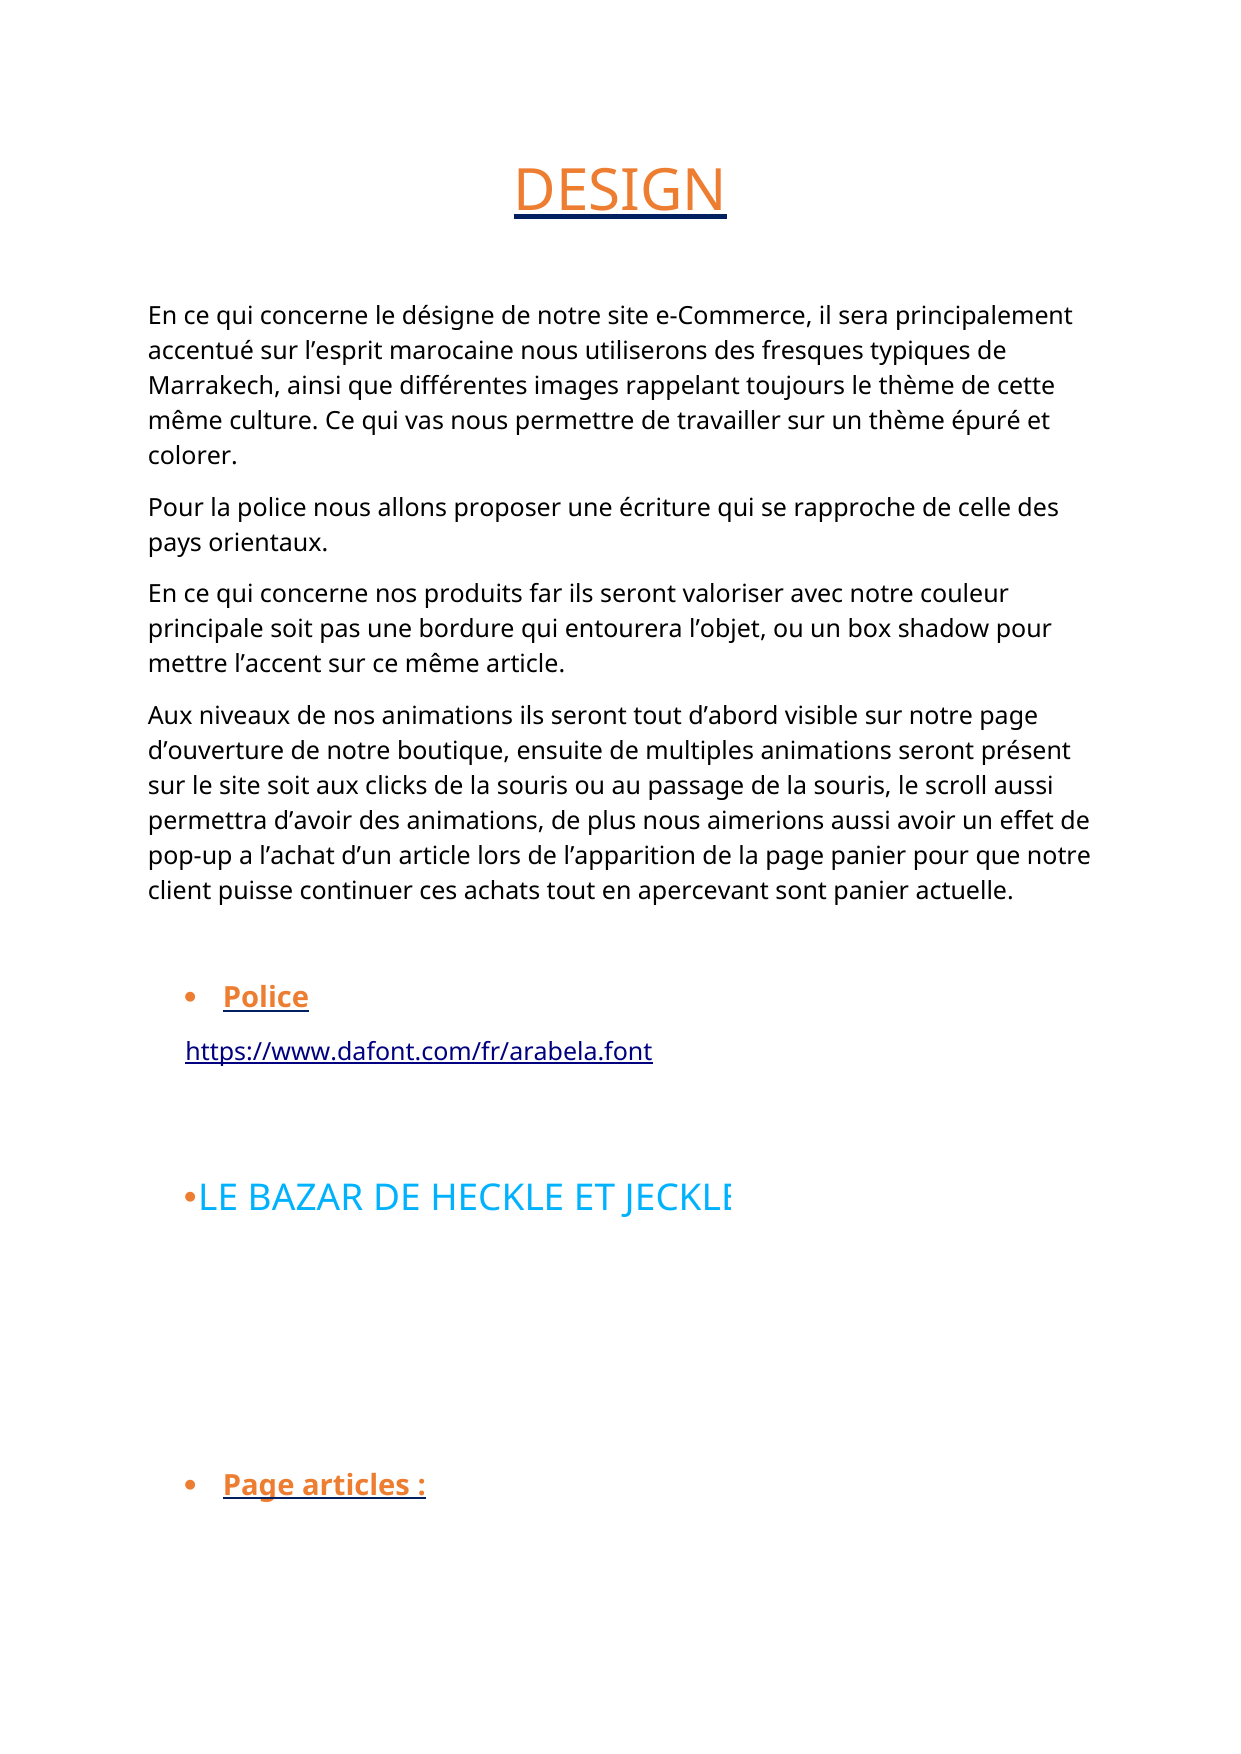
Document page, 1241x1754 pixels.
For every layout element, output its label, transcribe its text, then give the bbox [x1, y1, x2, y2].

text Aux niveaux de nos animations ils seront tout d’abord visible sur notre page d’ouverture de notre boutique, ensuite de multiples animations seront présent sur le site soit aux clicks de la souris ou au passage de la souris, le scroll aussi permettra d’avoir des animations, de plus nous aimerions aussi avoir un effet de pop-up a l’achat d’un article lors de l’apparition de la page panier pour que notre client puisse continuer ces achats tout en apercevant sont panier actuelle. [148, 698, 1093, 907]
list Page articles : [185, 1464, 1093, 1503]
text En ce qui concerne le désigne de notre site e-Commerce, il sera principalement accentué sur l’esprit marocaine nous utiliserons des fresques typiques de Marrakech, ainsi que différentes images rappelant toujours le thème de cette même culture. Ce qui vas nous permettre de travailler sur un thème épuré et colorer. [148, 298, 1093, 472]
text DESIGN [148, 148, 1093, 227]
list Police [185, 976, 1093, 1016]
text https://www.dafont.com/fr/arabela.font [185, 1033, 1093, 1068]
text En ce qui concerne nos produits far ils seront valoriser avec notre couleur principale soit pas une bordure qui entourera l’objet, ou un box shadow pour mettre l’accent sur ce même article. [148, 576, 1093, 680]
text Pour la police nous allons proposer une écriture qui se rapproche de celle des pays orientaux. [148, 489, 1093, 558]
